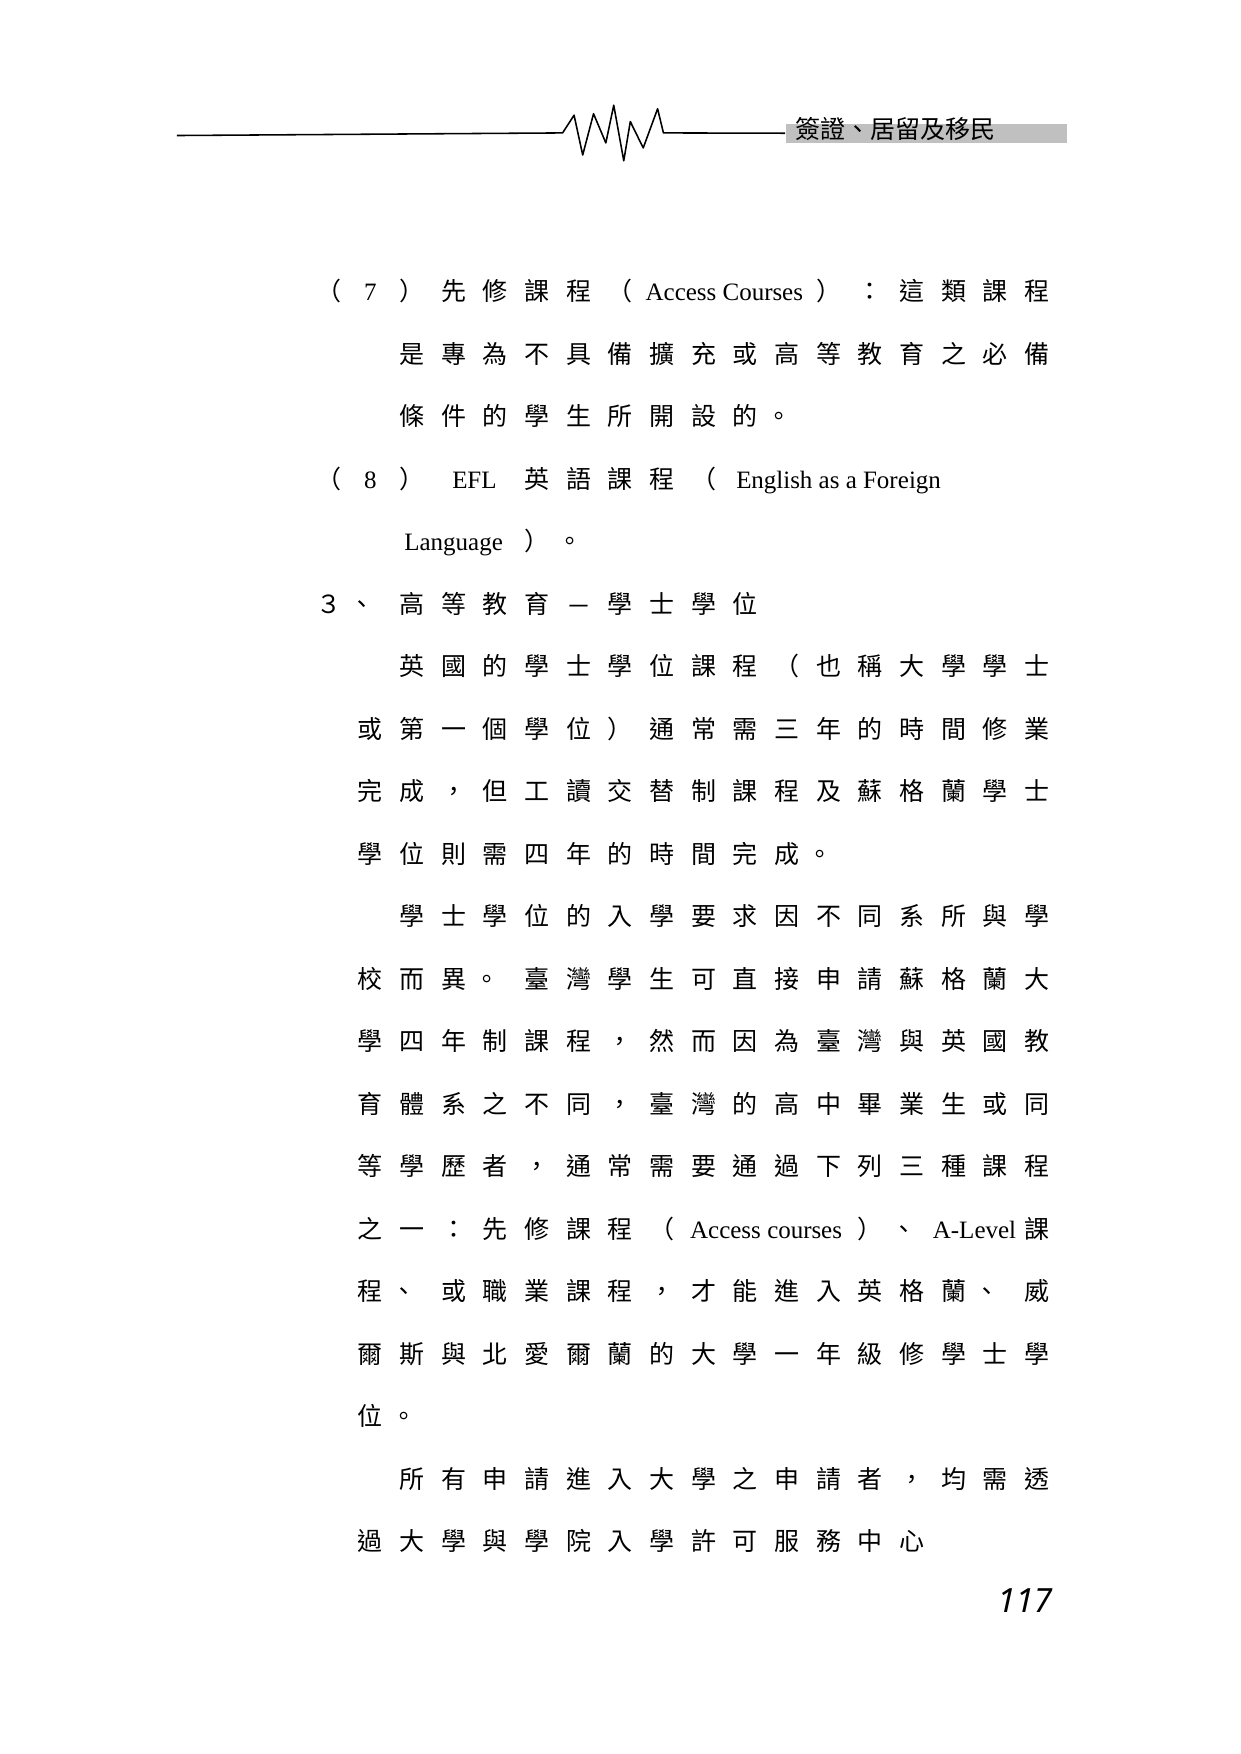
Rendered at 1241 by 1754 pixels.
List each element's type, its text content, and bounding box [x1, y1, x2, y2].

text 英國的學士學位課程（也稱大學學士或第一個學位）通常需三年的時間修業完成，但工讀交替制課程及蘇格蘭學士學位則需四年的時間完成。 [330, 625, 1058, 875]
text 所有申請進入大學之申請者，均需透過大學與學院入學許可服務中心 [330, 1438, 1058, 1563]
text （7）先修課程（Access Courses）：這類課程是專為不具備擴充或高等教育之必備條件的學生所開設的。 [306, 250, 1058, 438]
text ３、高等教育－學士學位 [281, 563, 1058, 625]
text （8）EFL英語課程（English as a Foreign Language）。 [306, 438, 1058, 563]
text 學士學位的入學要求因不同系所與學校而異。臺灣學生可直接申請蘇格蘭大學四年制課程，然而因為臺灣與英國教育體系之不同，臺灣的高中畢業生或同等學歷者，通常需要通過下列三種課程之一：先修課程（Access courses）、A-Level課程、或職業課程，才能進入英格蘭、威爾斯與北愛爾蘭的大學一年級修學士學位。 [330, 875, 1058, 1438]
